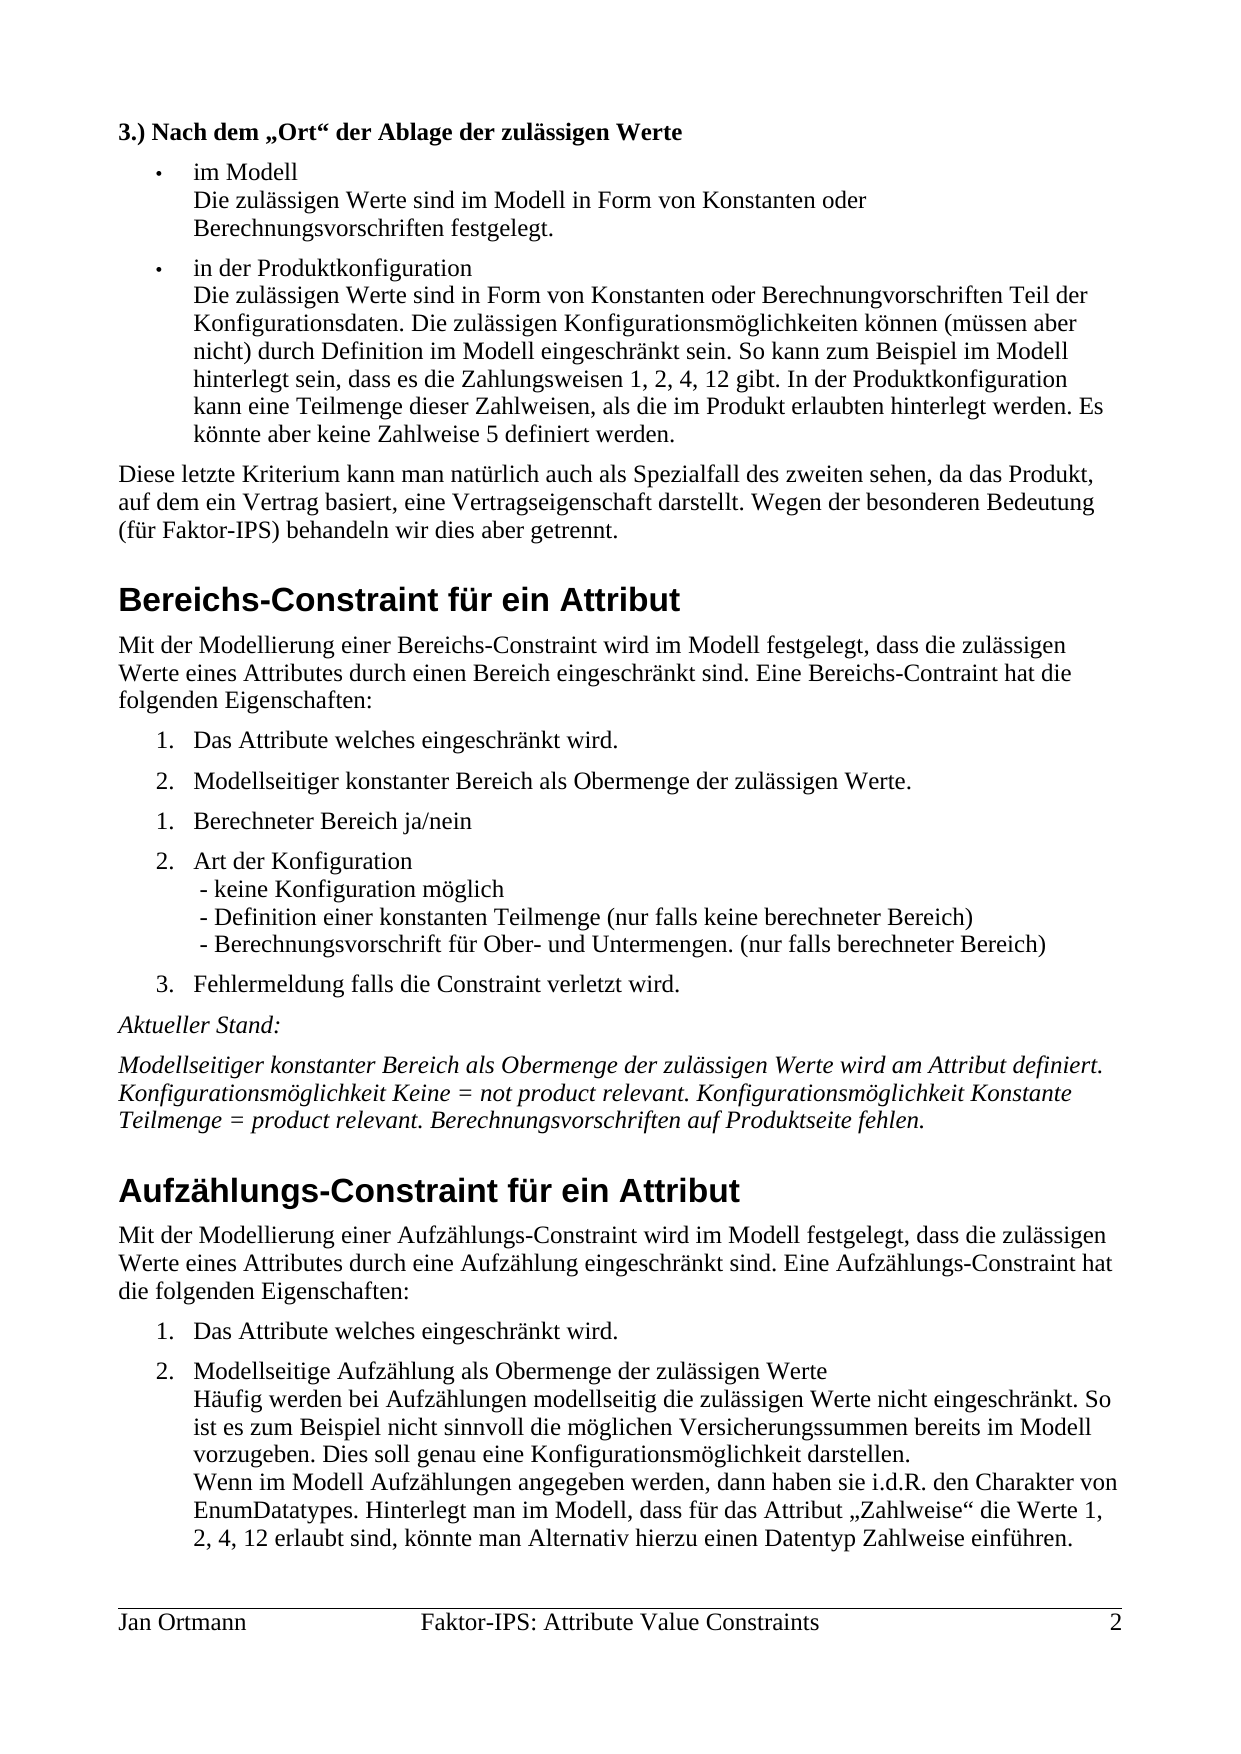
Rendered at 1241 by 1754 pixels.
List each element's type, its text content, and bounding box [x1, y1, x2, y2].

list Das Attribute welches eingeschränkt wird. [156, 1317, 1122, 1345]
list Fehlermeldung falls die Constraint verletzt wird. [156, 971, 1122, 998]
list im Modell Die zulässigen Werte sind im Modell in Form von Konstanten oder Berechnungsvorschriften festgelegt. [156, 158, 1122, 241]
text Modellseitiger konstanter Bereich als Obermenge der zulässigen Werte wird am Attribut definiert. Konfigurationsmöglichkeit Keine = not product relevant. Konfigurationsmöglichkeit Konstante Teilmenge = product relevant. Berechnungsvorschriften auf Produktseite fehlen. [118, 1051, 1122, 1134]
list Modellseitiger konstanter Bereich als Obermenge der zulässigen Werte. [156, 767, 1122, 794]
list Das Attribute welches eingeschränkt wird. [156, 727, 1122, 754]
text Aktueller Stand: [118, 1011, 1122, 1038]
list Modellseitige Aufzählung als Obermenge der zulässigen Werte Häufig werden bei Aufzählungen modellseitig die zulässigen Werte nicht eingeschränkt. So ist es zum Beispiel nicht sinnvoll die möglichen Versicherungssummen bereits im Modell vorzugeben. Dies soll genau eine Konfigurationsmöglichkeit darstellen. Wenn im Modell Aufzählungen angegeben werden, dann haben sie i.d.R. den Charakter von EnumDatatypes. Hinterlegt man im Modell, dass für das Attribut „Zahlweise“ die Werte 1, 2, 4, 12 erlaubt sind, könnte man Alternativ hierzu einen Datentyp Zahlweise einführen. [156, 1357, 1122, 1551]
text Mit der Modellierung einer Bereichs-Constraint wird im Modell festgelegt, dass die zulässigen Werte eines Attributes durch einen Bereich eingeschränkt sind. Eine Bereichs-Contraint hat die folgenden Eigenschaften: [118, 631, 1122, 714]
text Mit der Modellierung einer Aufzählungs-Constraint wird im Modell festgelegt, dass die zulässigen Werte eines Attributes durch eine Aufzählung eingeschränkt sind. Eine Aufzählungs-Constraint hat die folgenden Eigenschaften: [118, 1222, 1122, 1305]
list in der Produktkonfiguration Die zulässigen Werte sind in Form von Konstanten oder Berechnungvorschriften Teil der Konfigurationsdaten. Die zulässigen Konfigurationsmöglichkeiten können (müssen aber nicht) durch Definition im Modell eingeschränkt sein. So kann zum Beispiel im Modell hinterlegt sein, dass es die Zahlungsweisen 1, 2, 4, 12 gibt. In der Produktkonfiguration kann eine Teilmenge dieser Zahlweisen, als die im Produkt erlaubten hinterlegt werden. Es könnte aber keine Zahlweise 5 definiert werden. [156, 254, 1122, 448]
subtitle Bereichs-Constraint für ein Attribut [118, 581, 1122, 618]
subtitle Aufzählungs-Constraint für ein Attribut [118, 1172, 1122, 1209]
text Diese letzte Kriterium kann man natürlich auch als Spezialfall des zweiten sehen, da das Produkt, auf dem ein Vertrag basiert, eine Vertragseigenschaft darstellt. Wegen der besonderen Bedeutung (für Faktor-IPS) behandeln wir dies aber getrennt. [118, 460, 1122, 543]
text 3.) Nach dem „Ort“ der Ablage der zulässigen Werte [118, 118, 1122, 146]
list Berechneter Bereich ja/nein [156, 807, 1122, 835]
list Art der Konfiguration - keine Konfiguration möglich - Definition einer konstanten Teilmenge (nur falls keine berechneter Bereich) - Berechnungsvorschrift für Ober- und Untermengen. (nur falls berechneter Bereich) [156, 847, 1122, 958]
